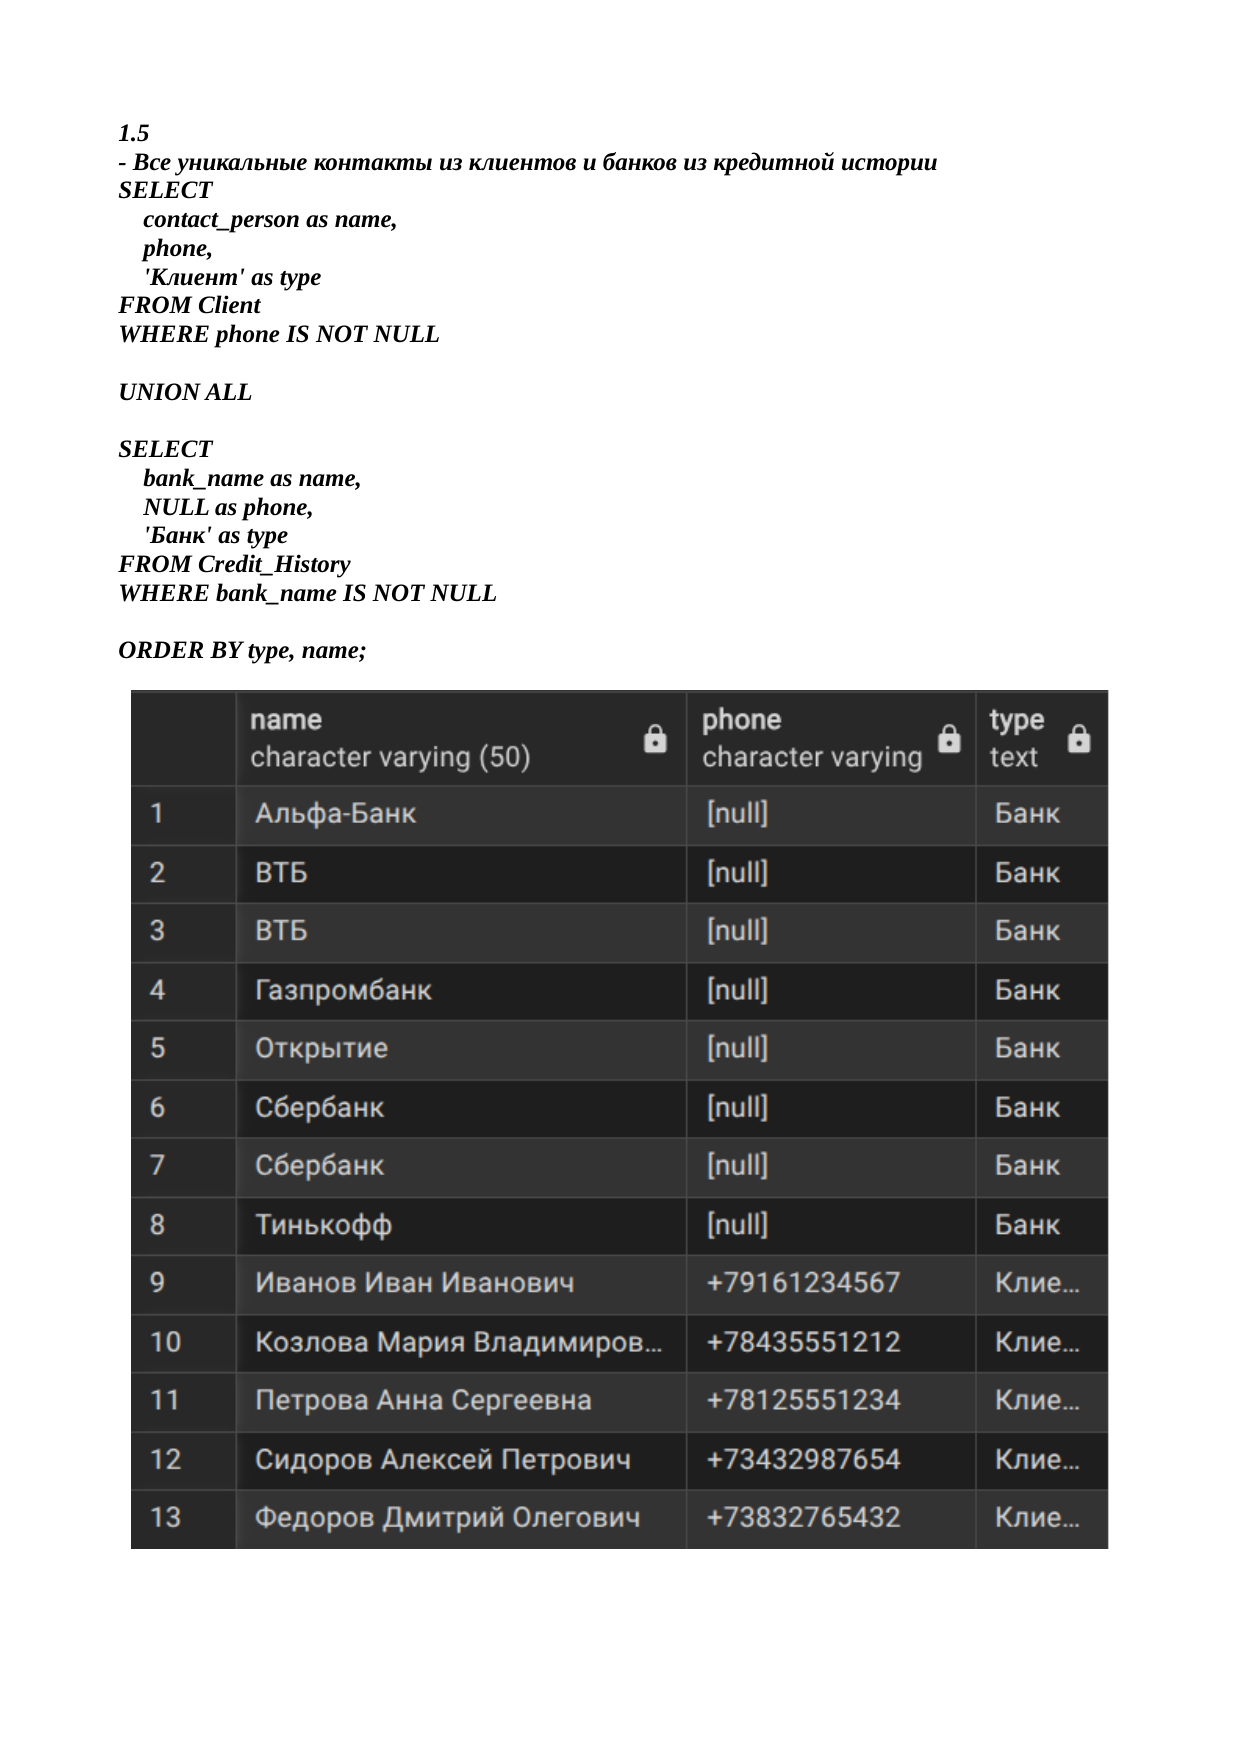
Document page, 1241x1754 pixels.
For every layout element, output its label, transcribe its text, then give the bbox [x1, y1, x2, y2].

text WHERE bank_name IS NOT NULL [118, 578, 1122, 607]
text contact_person as name, [118, 204, 1122, 233]
text 'Банк' as type [118, 521, 1122, 549]
text SELECT [118, 176, 1122, 204]
text FROM Credit_History [118, 549, 1122, 578]
text WHERE phone IS NOT NULL [118, 319, 1122, 348]
text FROM Client [118, 291, 1122, 319]
text 'Клиент' as type [118, 262, 1122, 291]
text SELECT [118, 434, 1122, 463]
text UNION ALL [118, 377, 1122, 406]
text NULL as phone, [118, 492, 1122, 521]
text 1.5 [118, 118, 1122, 147]
text - Все уникальные контакты из клиентов и банков из кредитной истории [118, 147, 1122, 176]
picture [131, 690, 1110, 1549]
text ORDER BY type, name; [118, 636, 1122, 664]
text phone, [118, 233, 1122, 262]
text bank_name as name, [118, 463, 1122, 492]
